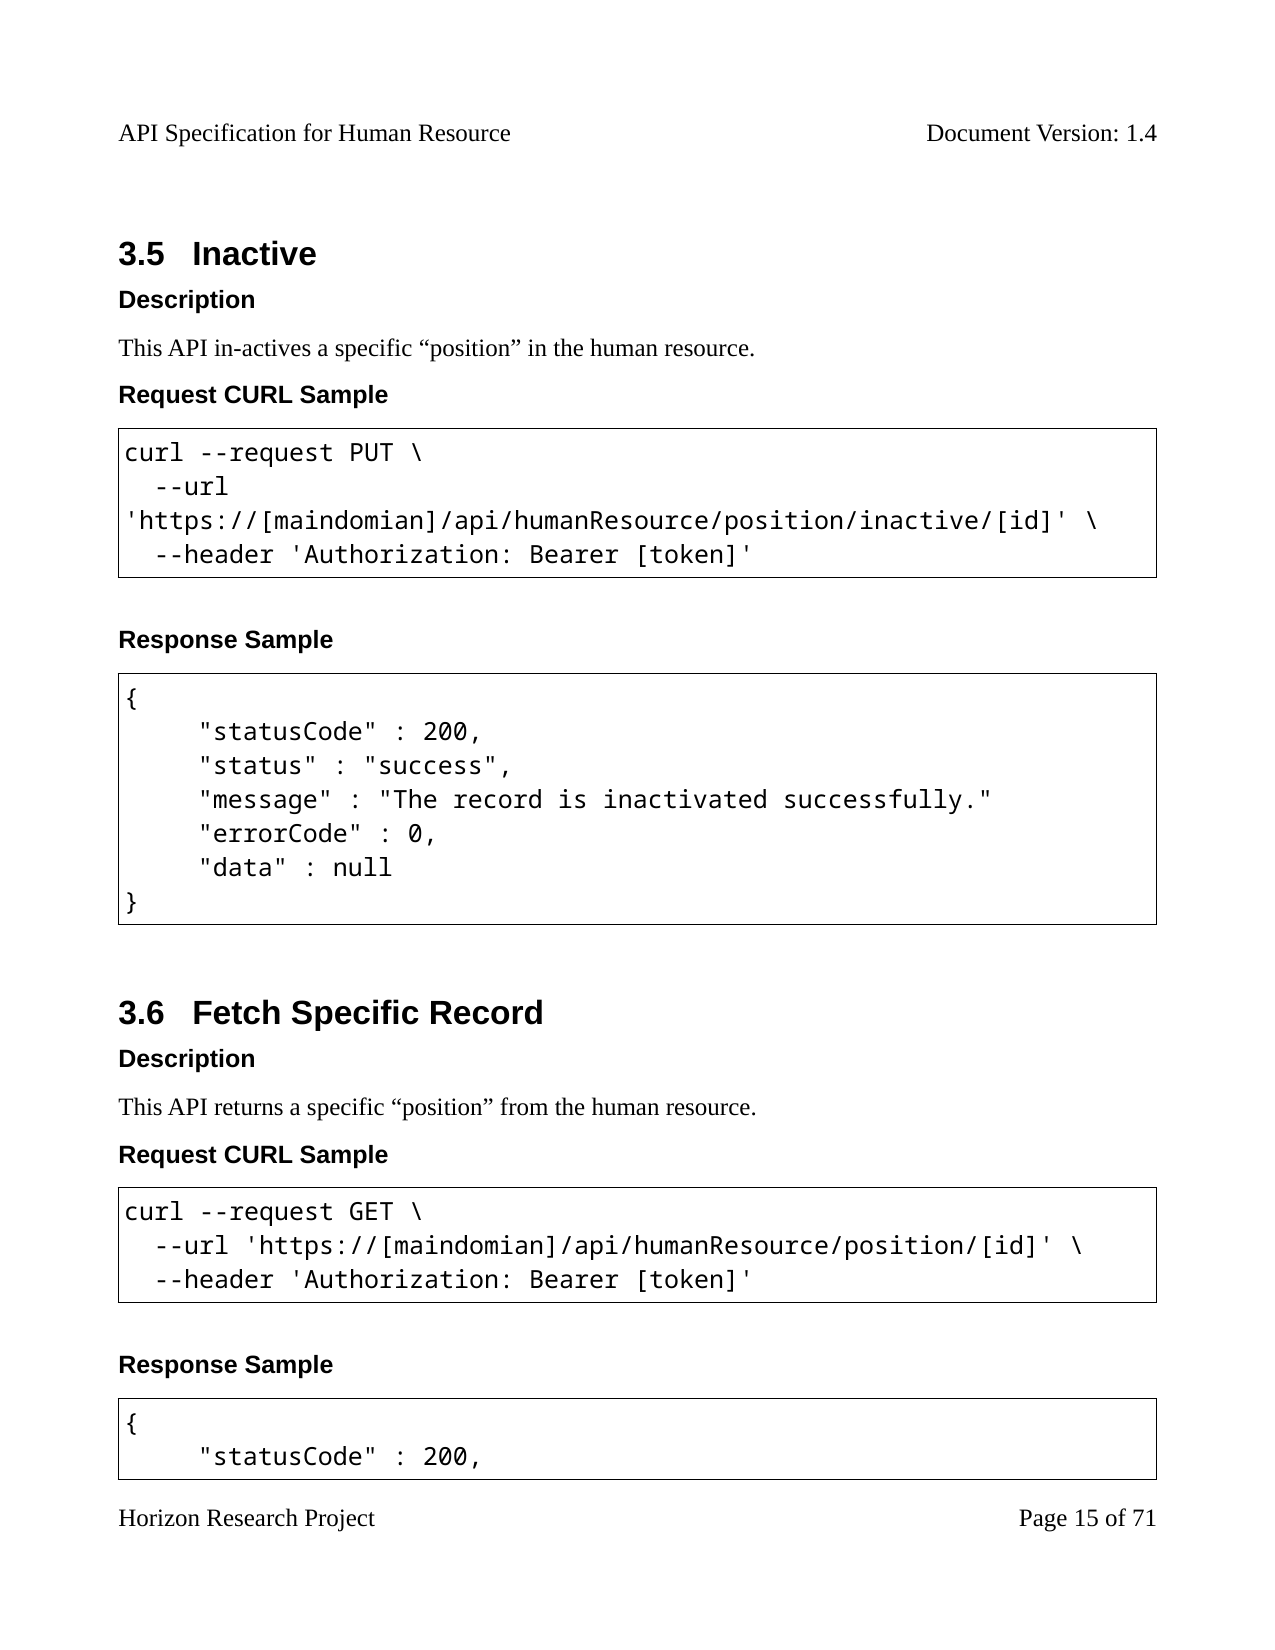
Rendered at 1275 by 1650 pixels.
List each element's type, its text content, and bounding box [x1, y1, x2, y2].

text Response Sample [118, 625, 1157, 654]
text This API in-actives a specific “position” in the human resource. [118, 333, 1157, 361]
text Description [118, 1044, 1157, 1073]
text Request CURL Sample [118, 1139, 1157, 1168]
table_header { "statusCode" : 200, [119, 1399, 1156, 1479]
text Description [118, 285, 1157, 314]
text This API returns a specific “position” from the human resource. [118, 1092, 1157, 1121]
text Request CURL Sample [118, 380, 1157, 409]
subtitle Fetch Specific Record [118, 993, 1157, 1032]
table_header { "statusCode" : 200, "status" : "success", "message" : "The record is inactivated successfully." "errorCode" : 0, "data" : null } [119, 674, 1156, 924]
table_header curl --request GET \ --url 'https://[maindomian]/api/humanResource/position/[id]' \ --header 'Authorization: Bearer [token]' [119, 1188, 1156, 1302]
text Response Sample [118, 1351, 1157, 1379]
table_header curl --request PUT \ --url 'https://[maindomian]/api/humanResource/position/inactive/[id]' \ --header 'Authorization: Bearer [token]' [119, 429, 1156, 577]
subtitle Inactive [118, 234, 1157, 272]
